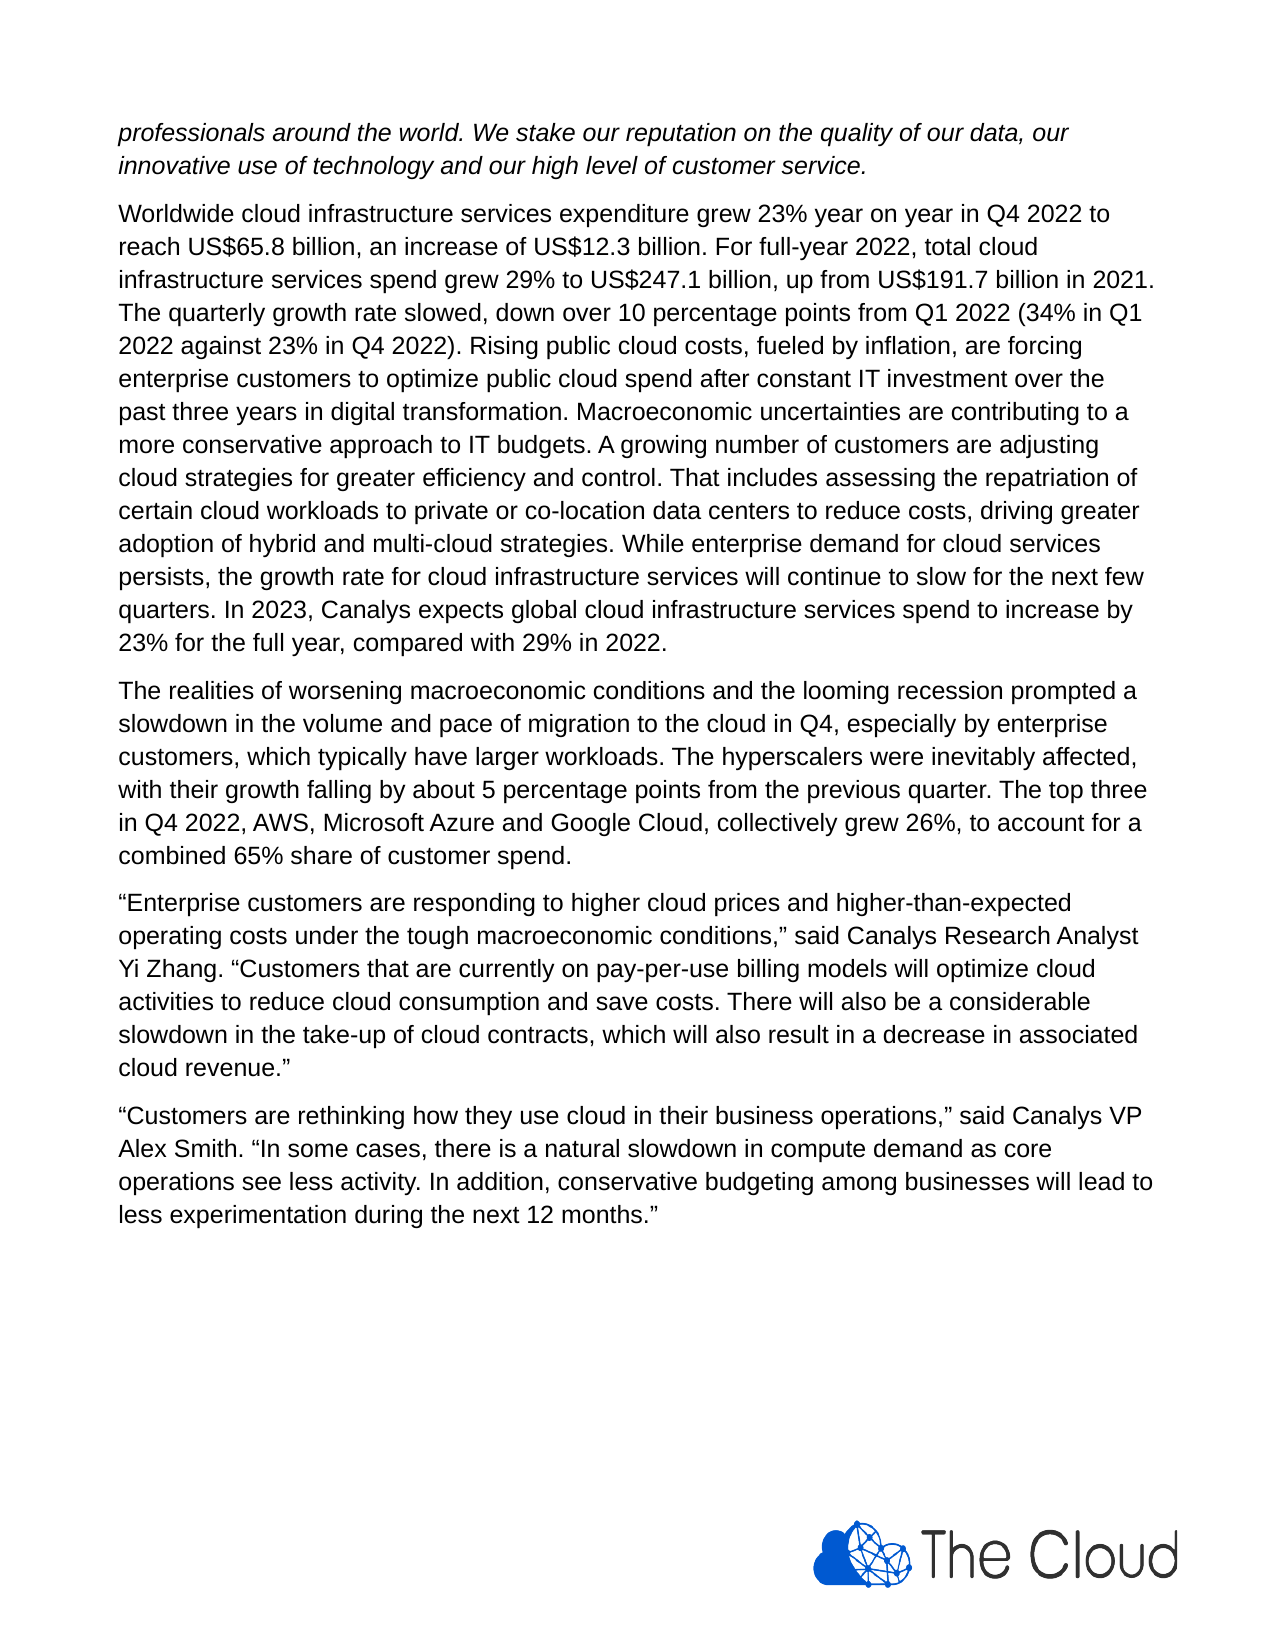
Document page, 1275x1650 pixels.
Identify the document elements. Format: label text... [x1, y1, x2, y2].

text “Enterprise customers are responding to higher cloud prices and higher-than-expected operating costs under the tough macroeconomic conditions,” said Canalys Research Analyst Yi Zhang. “Customers that are currently on pay-per-use billing models will optimize cloud activities to reduce cloud consumption and save costs. There will also be a considerable slowdown in the take-up of cloud contracts, which will also result in a decrease in associated cloud revenue.” [118, 888, 1157, 1082]
text professionals around the world. We stake our reputation on the quality of our data, our innovative use of technology and our high level of customer service. [118, 118, 1157, 180]
picture [813, 1520, 1178, 1588]
text Worldwide cloud infrastructure services expenditure grew 23% year on year in Q4 2022 to reach US$65.8 billion, an increase of US$12.3 billion. For full-year 2022, total cloud infrastructure services spend grew 29% to US$247.1 billion, up from US$191.7 billion in 2021. The quarterly growth rate slowed, down over 10 percentage points from Q1 2022 (34% in Q1 2022 against 23% in Q4 2022). Rising public cloud costs, fueled by inflation, are forcing enterprise customers to optimize public cloud spend after constant IT investment over the past three years in digital transformation. Macroeconomic uncertainties are contributing to a more conservative approach to IT budgets. A growing number of customers are adjusting cloud strategies for greater efficiency and control. That includes assessing the repatriation of certain cloud workloads to private or co-location data centers to reduce costs, driving greater adoption of hybrid and multi-cloud strategies. While enterprise demand for cloud services persists, the growth rate for cloud infrastructure services will continue to slow for the next few quarters. In 2023, Canalys expects global cloud infrastructure services spend to increase by 23% for the full year, compared with 29% in 2022. [118, 199, 1157, 657]
text The realities of worsening macroeconomic conditions and the looming recession prompted a slowdown in the volume and pace of migration to the cloud in Q4, especially by enterprise customers, which typically have larger workloads. The hyperscalers were inevitably affected, with their growth falling by about 5 percentage points from the previous quarter. The top three in Q4 2022, AWS, Microsoft Azure and Google Cloud, collectively grew 26%, to account for a combined 65% share of customer spend. [118, 676, 1157, 869]
text “Customers are rethinking how they use cloud in their business operations,” said Canalys VP Alex Smith. “In some cases, there is a natural slowdown in compute demand as core operations see less activity. In addition, conservative budgeting among businesses will lead to less experimentation during the next 12 months.” [118, 1101, 1157, 1229]
